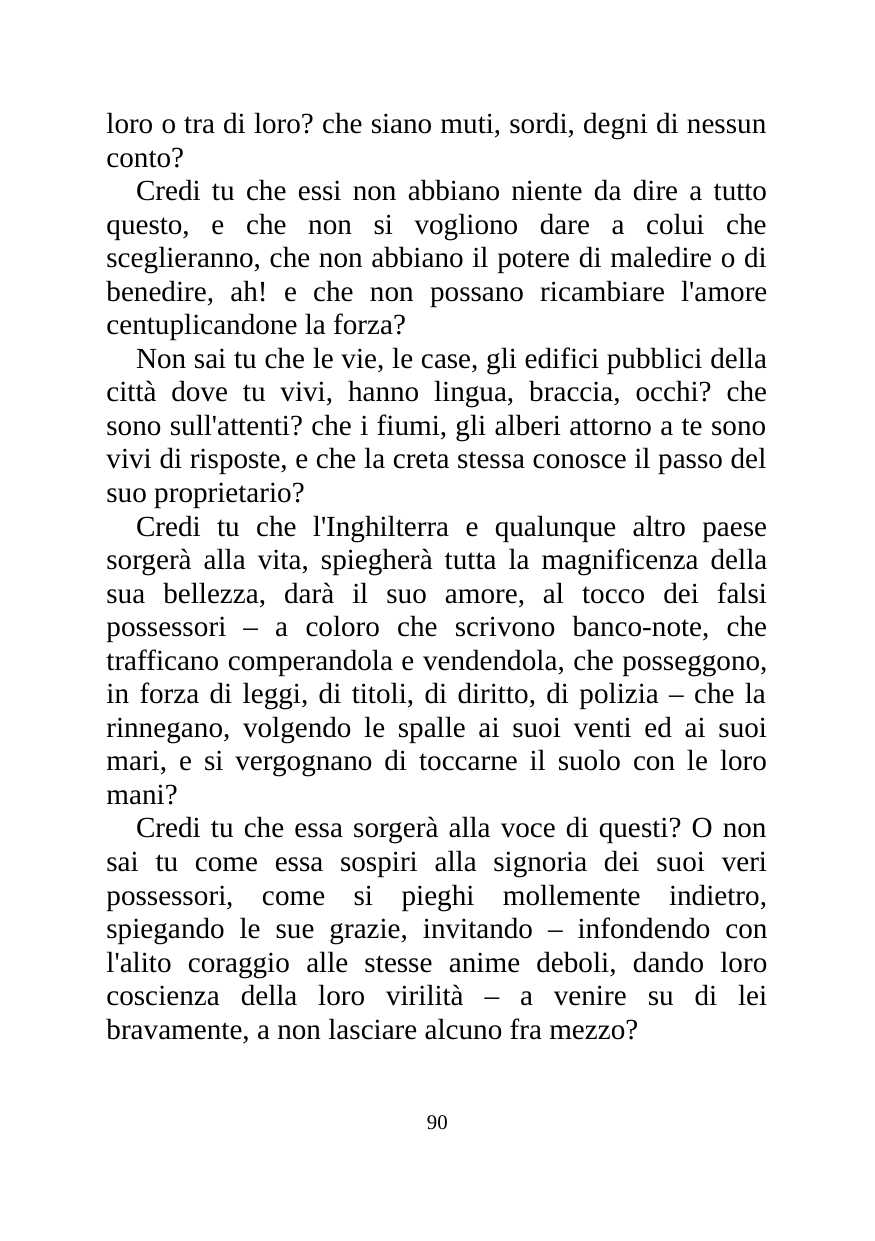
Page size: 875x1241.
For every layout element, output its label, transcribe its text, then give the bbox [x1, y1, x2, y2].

text Credi tu che l'Inghilterra e qualunque altro paese sorgerà alla vita, spiegherà tutta la magnificenza della sua bellezza, darà il suo amore, al tocco dei falsi possessori – a coloro che scrivono banco-note, che trafficano comperandola e vendendola, che posseggono, in forza di leggi, di titoli, di diritto, di polizia – che la rinnegano, volgendo le spalle ai suoi venti ed ai suoi mari, e si vergognano di toccarne il suolo con le loro mani? [106, 509, 768, 811]
text Non sai tu che le vie, le case, gli edifici pubblici della città dove tu vivi, hanno lingua, braccia, occhi? che sono sull'attenti? che i fiumi, gli alberi attorno a te sono vivi di risposte, e che la creta stessa conosce il passo del suo proprietario? [106, 341, 768, 509]
text Credi tu che essi non abbiano niente da dire a tutto questo, e che non si vogliono dare a colui che sceglieranno, che non abbiano il potere di maledire o di benedire, ah! e che non possano ricambiare l'amore centuplicandone la forza? [106, 173, 768, 341]
text Credi tu che essa sorgerà alla voce di questi? O non sai tu come essa sospiri alla signoria dei suoi veri possessori, come si pieghi mollemente indietro, spiegando le sue grazie, invitando – infondendo con l'alito coraggio alle stesse anime deboli, dando loro coscienza della loro virilità – a venire su di lei bravamente, a non lasciare alcuno fra mezzo? [106, 811, 768, 1045]
text loro o tra di loro? che siano muti, sordi, degni di nessun conto? [106, 106, 768, 173]
